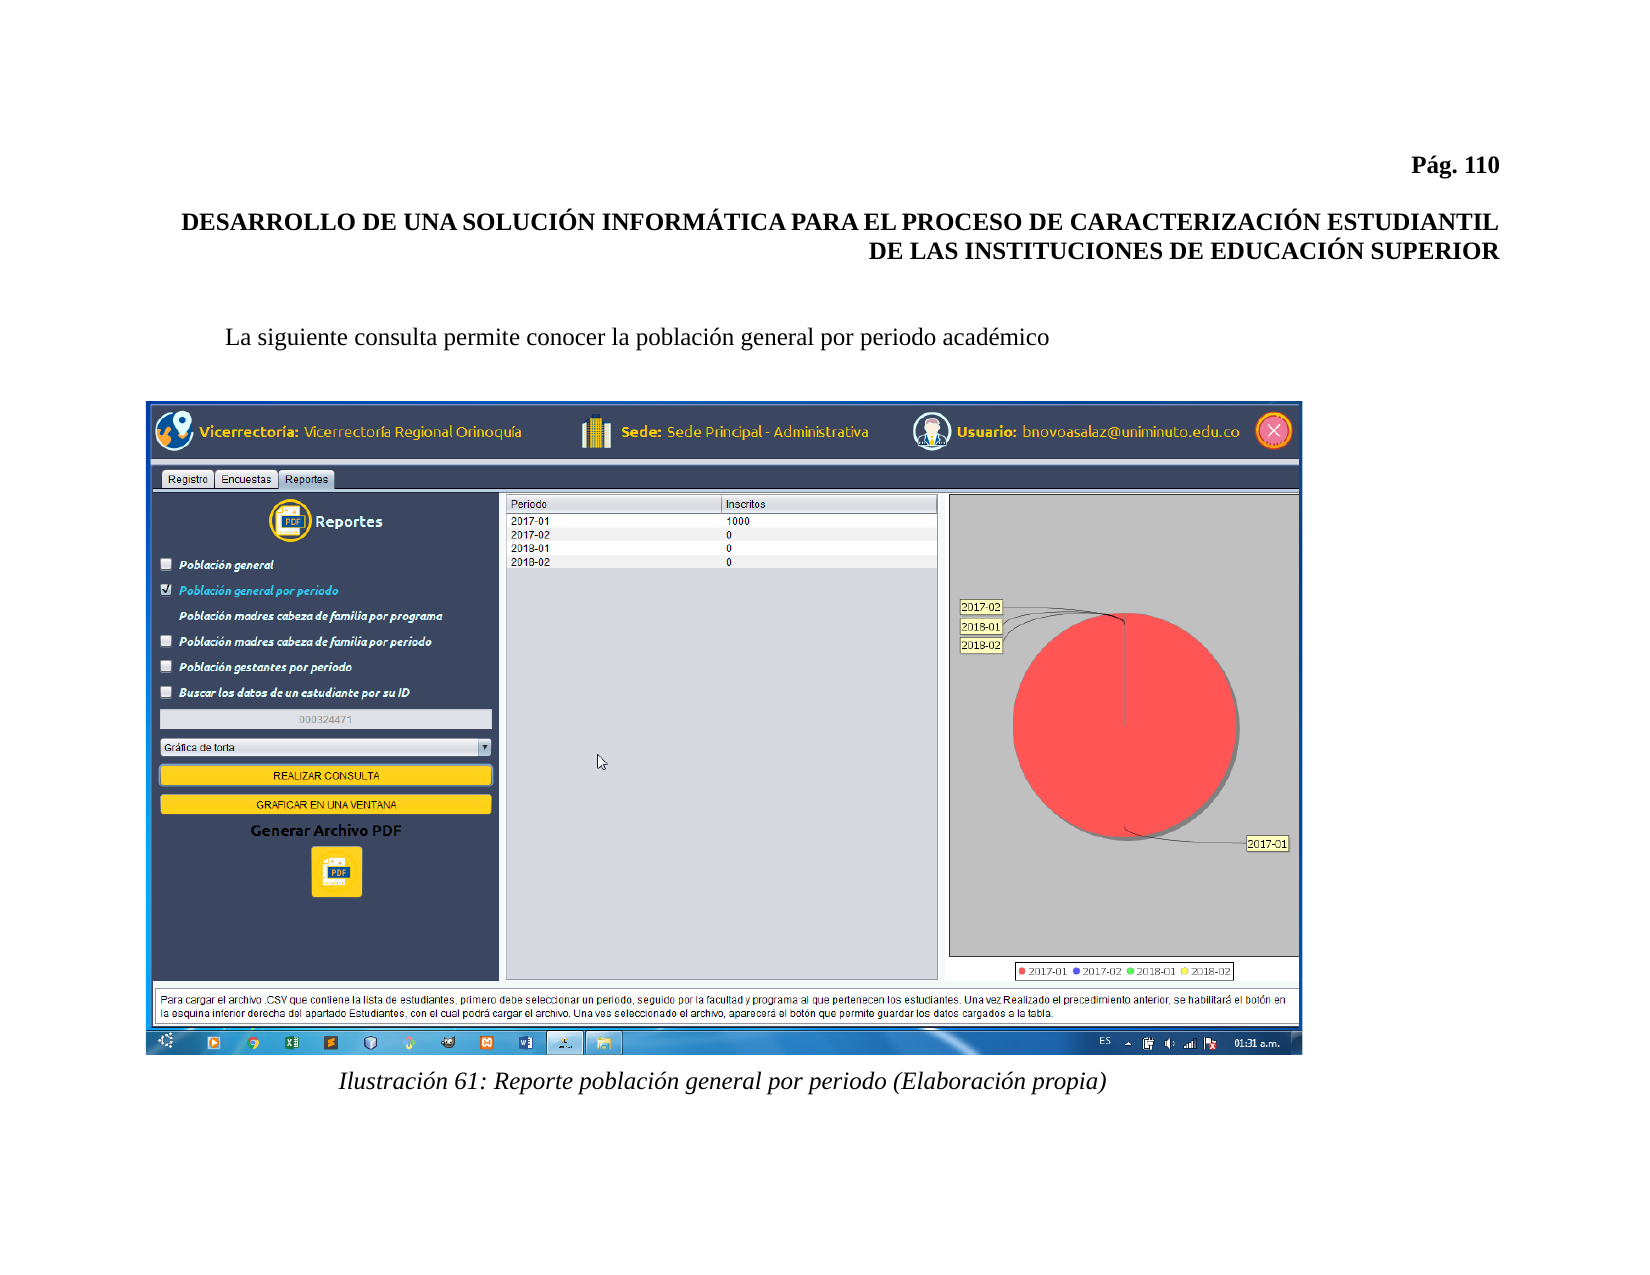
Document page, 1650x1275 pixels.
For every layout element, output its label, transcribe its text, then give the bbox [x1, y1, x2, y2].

text La siguiente consulta permite conocer la población general por periodo académico [150, 322, 1500, 351]
picture [145, 401, 1303, 1055]
text Ilustración 61: Reporte población general por periodo (Elaboración propia) [146, 1066, 1302, 1095]
